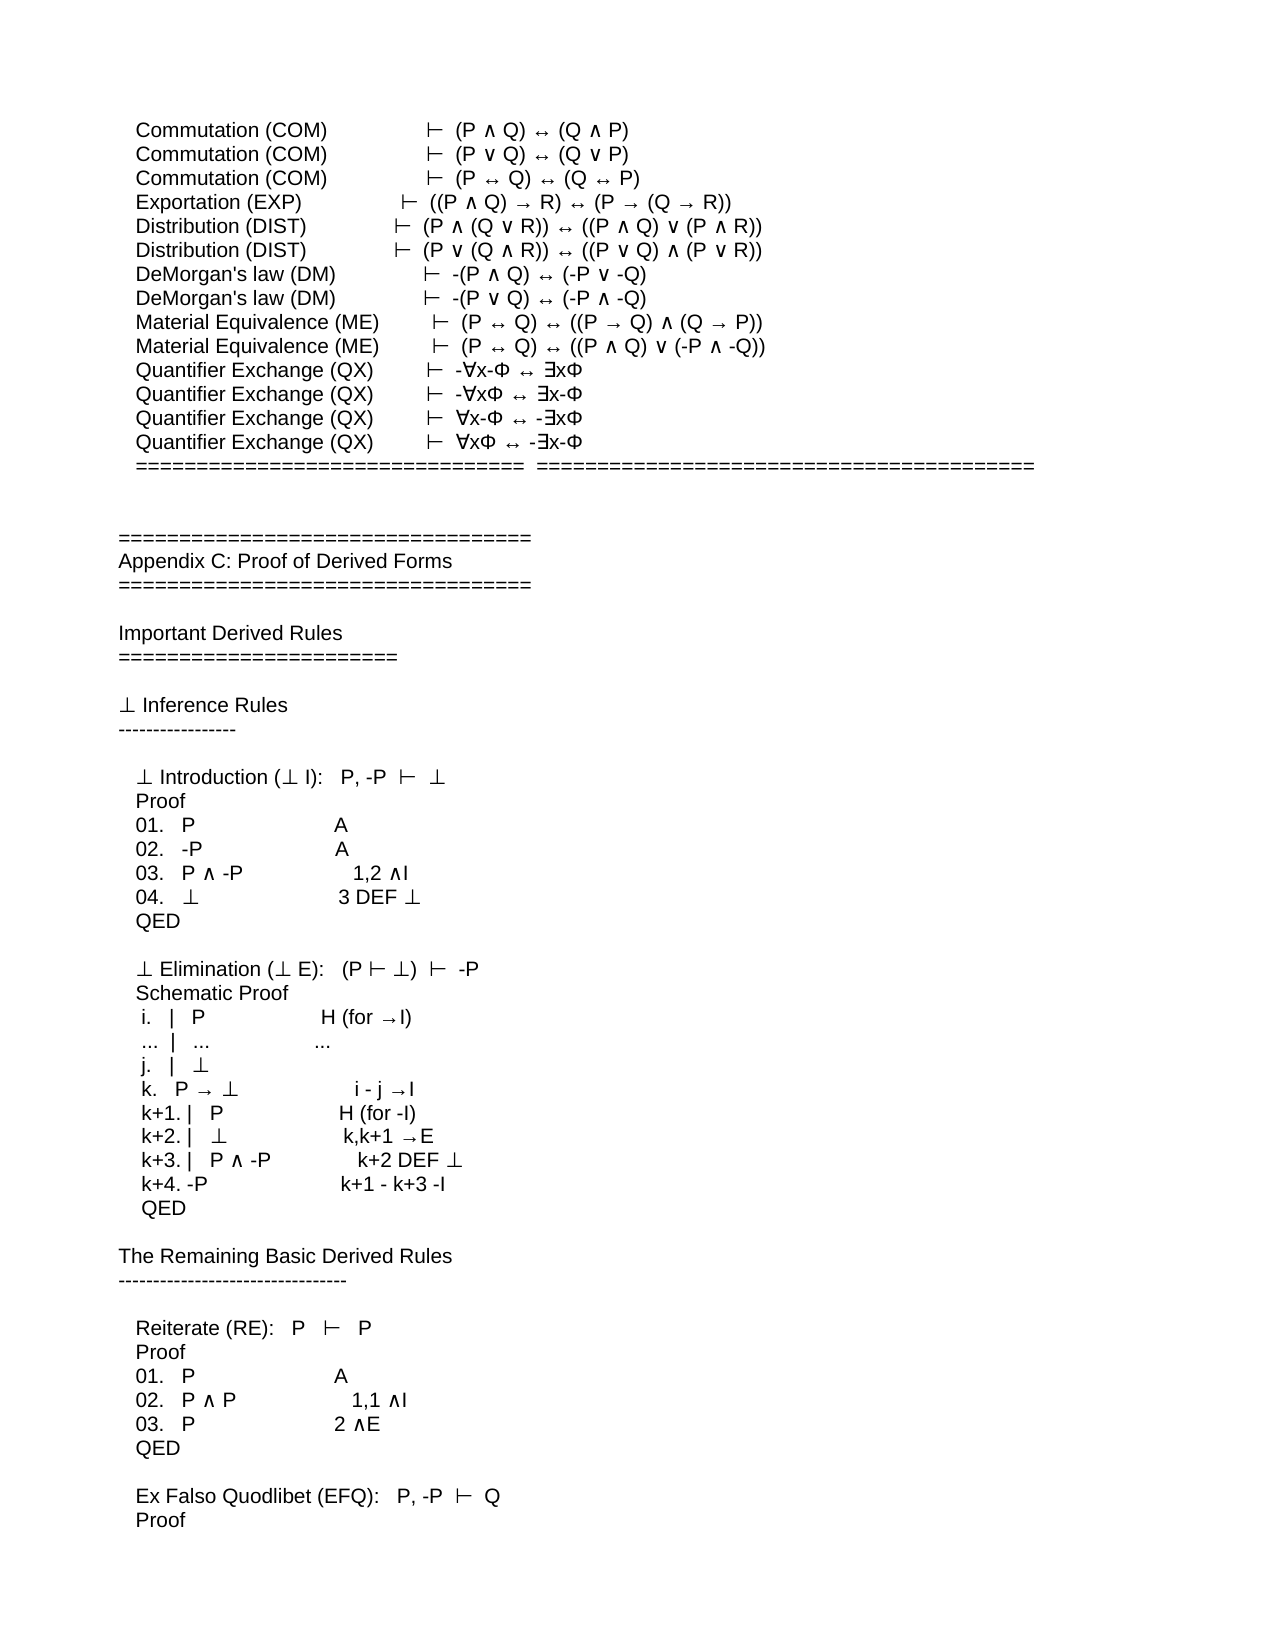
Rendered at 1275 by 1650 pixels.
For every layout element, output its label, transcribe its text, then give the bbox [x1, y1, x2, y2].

text k. P → ⊥ i - j →I [118, 1076, 1157, 1100]
text ================================ ========================================= [118, 453, 1157, 477]
text Distribution (DIST) ⊢ (P ∨ (Q ∧ R)) ↔ ((P ∨ Q) ∧ (P ∨ R)) [118, 238, 1157, 262]
text i. | P H (for →I) [118, 1004, 1157, 1028]
text Ex Falso Quodlibet (EFQ): P, -P ⊢ Q [118, 1484, 1157, 1508]
text Material Equivalence (ME) ⊢ (P ↔ Q) ↔ ((P ∧ Q) ∨ (-P ∧ -Q)) [118, 334, 1157, 358]
text Material Equivalence (ME) ⊢ (P ↔ Q) ↔ ((P → Q) ∧ (Q → P)) [118, 310, 1157, 334]
text QED [118, 909, 1157, 933]
text 02. P ∧ P 1,1 ∧I [118, 1388, 1157, 1412]
text k+4. -P k+1 - k+3 -I [118, 1172, 1157, 1196]
text ----------------- [118, 717, 1157, 741]
text Exportation (EXP) ⊢ ((P ∧ Q) → R) ↔ (P → (Q → R)) [118, 190, 1157, 214]
text 01. P A [118, 1364, 1157, 1388]
text 04. ⊥ 3 DEF ⊥ [118, 885, 1157, 909]
text QED [118, 1436, 1157, 1460]
text Important Derived Rules [118, 621, 1157, 645]
text Commutation (COM) ⊢ (P ∧ Q) ↔ (Q ∧ P) [118, 118, 1157, 142]
text ================================== [118, 573, 1157, 597]
text Quantifier Exchange (QX) ⊢ -∀xΦ ↔ ∃x-Φ [118, 382, 1157, 406]
text Proof [118, 1340, 1157, 1364]
text Proof [118, 789, 1157, 813]
text Schematic Proof [118, 981, 1157, 1004]
text QED [118, 1196, 1157, 1220]
text Appendix C: Proof of Derived Forms [118, 549, 1157, 573]
text k+2. | ⊥ k,k+1 →E [118, 1124, 1157, 1148]
text k+3. | P ∧ -P k+2 DEF ⊥ [118, 1148, 1157, 1172]
text Reiterate (RE): P ⊢ P [118, 1316, 1157, 1340]
text DeMorgan's law (DM) ⊢ -(P ∧ Q) ↔ (-P ∨ -Q) [118, 262, 1157, 286]
text 01. P A [118, 813, 1157, 837]
text ... | ... ... [118, 1028, 1157, 1052]
text 02. -P A [118, 837, 1157, 861]
text Commutation (COM) ⊢ (P ↔ Q) ↔ (Q ↔ P) [118, 166, 1157, 190]
text ================================== [118, 525, 1157, 549]
text ======================= [118, 645, 1157, 669]
text Distribution (DIST) ⊢ (P ∧ (Q ∨ R)) ↔ ((P ∧ Q) ∨ (P ∧ R)) [118, 214, 1157, 238]
text 03. P ∧ -P 1,2 ∧I [118, 861, 1157, 885]
text Quantifier Exchange (QX) ⊢ -∀x-Φ ↔ ∃xΦ [118, 358, 1157, 382]
text ⊥ Elimination (⊥ E): (P ⊢ ⊥) ⊢ -P [118, 957, 1157, 981]
text j. | ⊥ [118, 1052, 1157, 1076]
text Quantifier Exchange (QX) ⊢ ∀xΦ ↔ -∃x-Φ [118, 429, 1157, 453]
text The Remaining Basic Derived Rules [118, 1244, 1157, 1268]
text Proof [118, 1508, 1157, 1532]
text --------------------------------- [118, 1268, 1157, 1292]
text 03. P 2 ∧E [118, 1412, 1157, 1436]
text Quantifier Exchange (QX) ⊢ ∀x-Φ ↔ -∃xΦ [118, 406, 1157, 429]
text ⊥ Introduction (⊥ I): P, -P ⊢ ⊥ [118, 765, 1157, 789]
text Commutation (COM) ⊢ (P ∨ Q) ↔ (Q ∨ P) [118, 142, 1157, 166]
text k+1. | P H (for -I) [118, 1100, 1157, 1124]
text DeMorgan's law (DM) ⊢ -(P ∨ Q) ↔ (-P ∧ -Q) [118, 286, 1157, 310]
text ⊥ Inference Rules [118, 693, 1157, 717]
